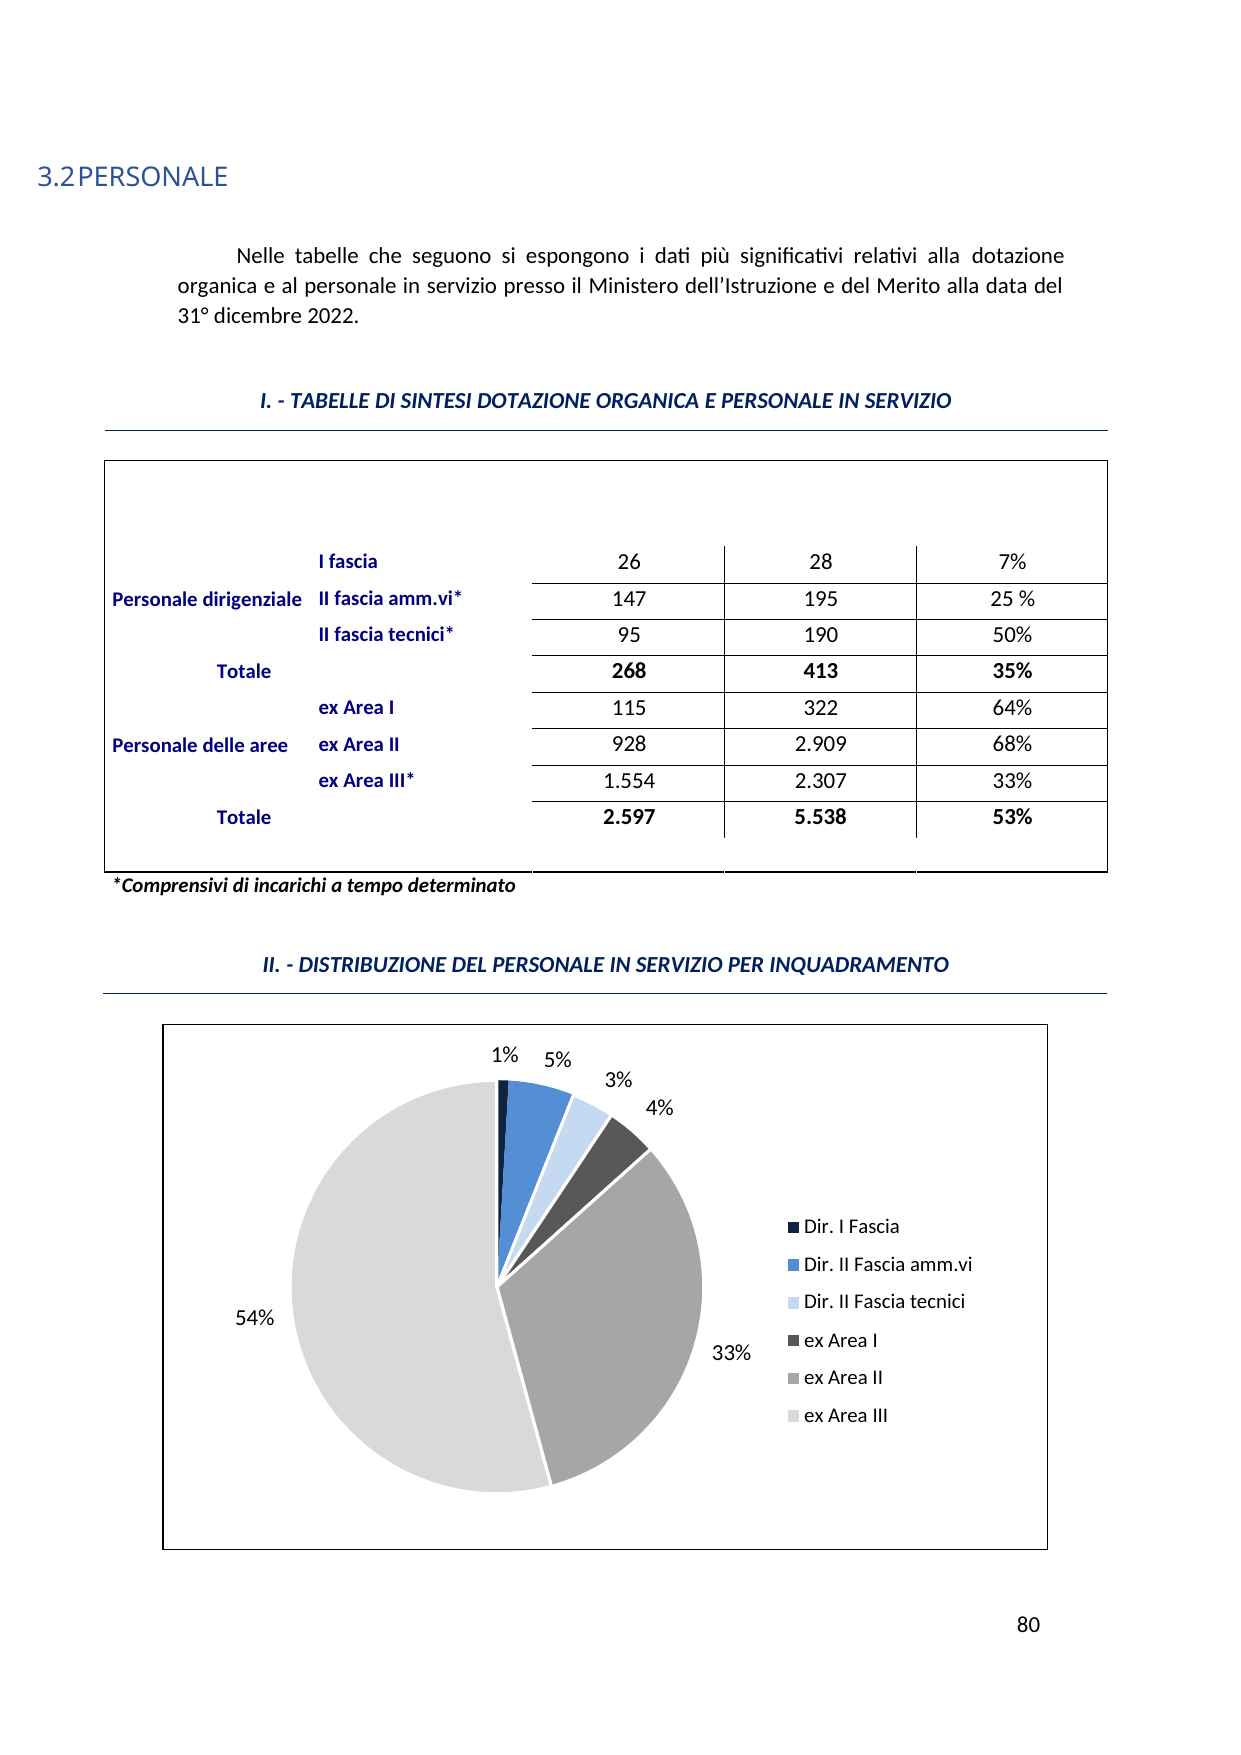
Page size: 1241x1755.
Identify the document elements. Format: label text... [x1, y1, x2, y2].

table_cell 2.865 [533, 839, 724, 871]
table_cell ex Area II [312, 728, 532, 765]
table_cell [105, 494, 532, 546]
table_cell Totale [105, 801, 532, 838]
table_cell 2.597 [532, 802, 724, 838]
table_cell 25 % [917, 584, 1107, 619]
table_cell 28 [725, 547, 916, 582]
table_cell II fascia amm.vi* [312, 583, 532, 619]
table_cell ex Area III* [312, 765, 532, 801]
table_header [105, 431, 532, 460]
table_cell (D.P.C.M. 166/2020 e art. 1, co. 942, L. 178/2020) [724, 494, 916, 546]
table_cell (1° gennaio 2023) [532, 494, 724, 546]
table_cell 190 [725, 620, 916, 655]
table_cell (1° gennaio 2023) [916, 494, 1107, 546]
text Nelle tabelle che seguono si espongono i dati più significativi relativi alla dotazione organica e al personale in servizio presso il Ministero dell’Istruzione e del Merito alla data del 31° dicembre 2022. [177, 241, 1064, 329]
table_header [532, 431, 724, 460]
table_cell PERSONALE [105, 461, 532, 493]
table_cell 64% [917, 693, 1107, 728]
table_cell Personale dirigenziale [105, 547, 311, 655]
table_cell Personale delle aree [105, 692, 311, 801]
table_cell 1.554 [532, 766, 724, 801]
table_cell 5.951 [725, 839, 916, 871]
table_cell 322 [725, 693, 916, 728]
table_cell 50% [917, 620, 1107, 655]
table_header [916, 431, 1108, 460]
table_cell II fascia tecnici* [312, 619, 532, 655]
table_cell Dotazione Organica [724, 461, 916, 493]
list - TABELLE DI SINTESI DOTAZIONE ORGANICA E PERSONALE IN SERVIZIO [260, 386, 1136, 414]
table_cell I fascia [312, 547, 532, 582]
table_cell ex Area I [312, 692, 532, 728]
table_header [724, 431, 916, 460]
text *Comprensivi di incarichi a tempo determinato [111, 872, 1136, 898]
table_cell 268 [532, 656, 724, 692]
list - DISTRIBUZIONE DEL PERSONALE IN SERVIZIO PER INQUADRAMENTO [262, 950, 1136, 978]
table_cell 5.538 [725, 802, 916, 838]
table_cell 413 [725, 656, 916, 692]
table_cell TOT. Complessivo [105, 839, 532, 871]
table_cell 26 [532, 547, 724, 582]
table_cell 115 [532, 693, 724, 728]
table_cell Personale in servizio [532, 461, 724, 493]
table_cell 2.307 [725, 766, 916, 801]
table_cell Totale [105, 655, 532, 692]
table_cell 147 [532, 584, 724, 619]
table_cell 2.909 [725, 729, 916, 765]
table_cell 35% [917, 656, 1107, 692]
table_cell 52% [917, 839, 1107, 871]
table_cell 33% [917, 766, 1107, 801]
table_cell 195 [725, 584, 916, 619]
table_cell 95 [532, 620, 724, 655]
table_cell 7% [917, 547, 1107, 582]
table_cell 68% [917, 729, 1107, 765]
table_cell 53% [917, 802, 1107, 838]
table_cell 928 [532, 729, 724, 765]
table_cell Scopertura [916, 461, 1107, 493]
list PERSONALE [37, 157, 1136, 194]
